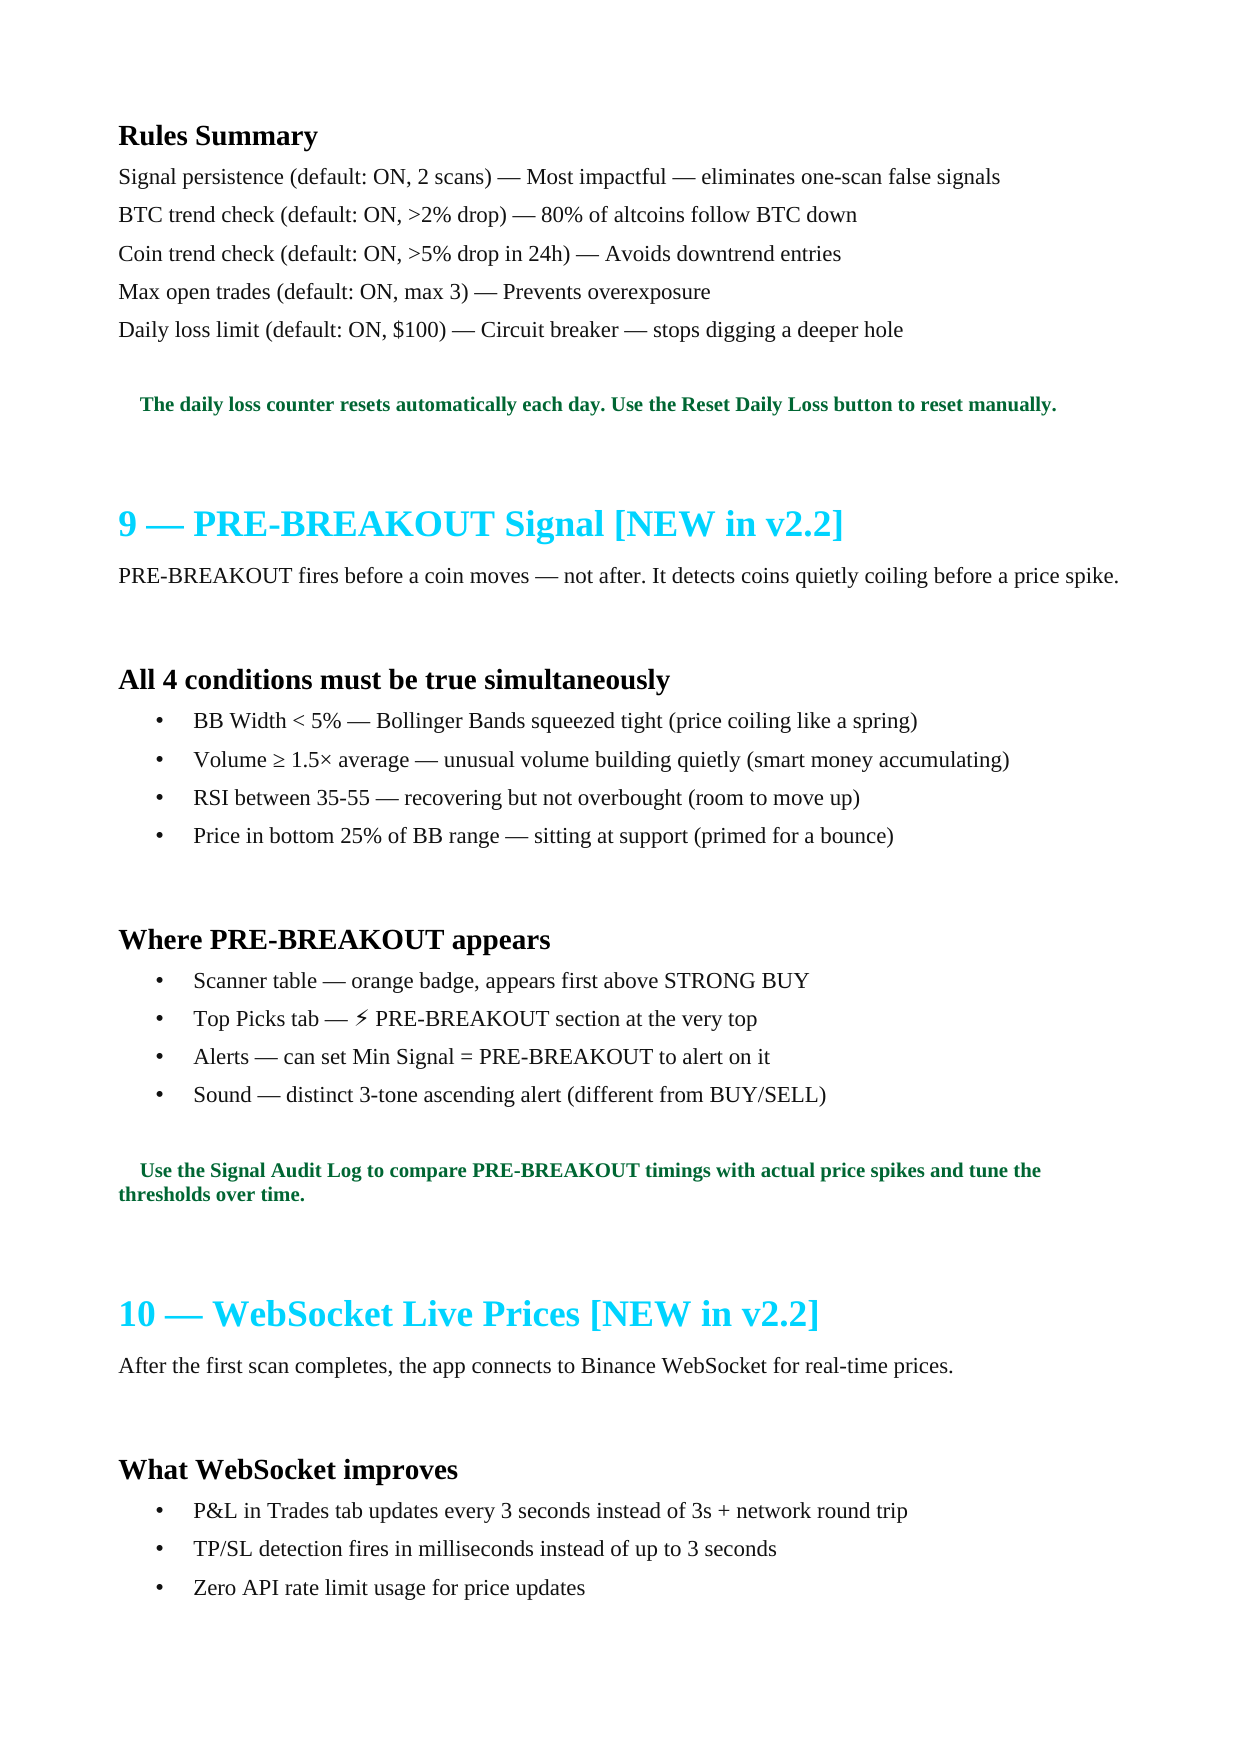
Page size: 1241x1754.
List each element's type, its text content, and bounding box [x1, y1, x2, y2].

list Top Picks tab — ⚡ PRE-BREAKOUT section at the very top [156, 1005, 1122, 1032]
list Alerts — can set Min Signal = PRE-BREAKOUT to alert on it [156, 1043, 1122, 1070]
subtitle All 4 conditions must be true simultaneously [118, 662, 1122, 696]
list Scanner table — orange badge, appears first above STRONG BUY [156, 967, 1122, 993]
list P&L in Trades tab updates every 3 seconds instead of 3s + network round trip [156, 1497, 1122, 1524]
text PRE-BREAKOUT fires before a coin moves — not after. It detects coins quietly coiling before a price spike. [118, 562, 1122, 589]
text Daily loss limit (default: ON, $100) — Circuit breaker — stops digging a deeper hole [118, 316, 1122, 342]
list Volume ≥ 1.5× average — unusual volume building quietly (smart money accumulating) [156, 746, 1122, 772]
list BB Width < 5% — Bollinger Bands squeezed tight (price coiling like a spring) [156, 708, 1122, 734]
text BTC trend check (default: ON, >2% drop) — 80% of altcoins follow BTC down [118, 202, 1122, 228]
text After the first scan completes, the app connects to Binance WebSocket for real-time prices. [118, 1352, 1122, 1378]
subtitle Where PRE-BREAKOUT appears [118, 922, 1122, 955]
text Max open trades (default: ON, max 3) — Prevents overexposure [118, 278, 1122, 304]
list Sound — distinct 3-tone ascending alert (different from BUY/SELL) [156, 1082, 1122, 1108]
text Signal persistence (default: ON, 2 scans) — Most impactful — eliminates one-scan false signals [118, 163, 1122, 190]
text Coin trend check (default: ON, >5% drop in 24h) — Avoids downtrend entries [118, 240, 1122, 266]
list Zero API rate limit usage for price updates [156, 1573, 1122, 1600]
text 💡 Use the Signal Audit Log to compare PRE-BREAKOUT timings with actual price spikes and tune the thresholds over time. [118, 1158, 1122, 1206]
list Price in bottom 25% of BB range — sitting at support (primed for a bounce) [156, 822, 1122, 848]
subtitle 9 — PRE-BREAKOUT Signal [NEW in v2.2] [118, 502, 1122, 545]
text 💡 The daily loss counter resets automatically each day. Use the Reset Daily Loss button to reset manually. [118, 392, 1122, 416]
list TP/SL detection fires in milliseconds instead of up to 3 seconds [156, 1535, 1122, 1562]
subtitle Rules Summary [118, 118, 1122, 152]
list RSI between 35-55 — recovering but not overbought (room to move up) [156, 784, 1122, 810]
subtitle What WebSocket improves [118, 1452, 1122, 1486]
subtitle 10 — WebSocket Live Prices [NEW in v2.2] [118, 1291, 1122, 1334]
